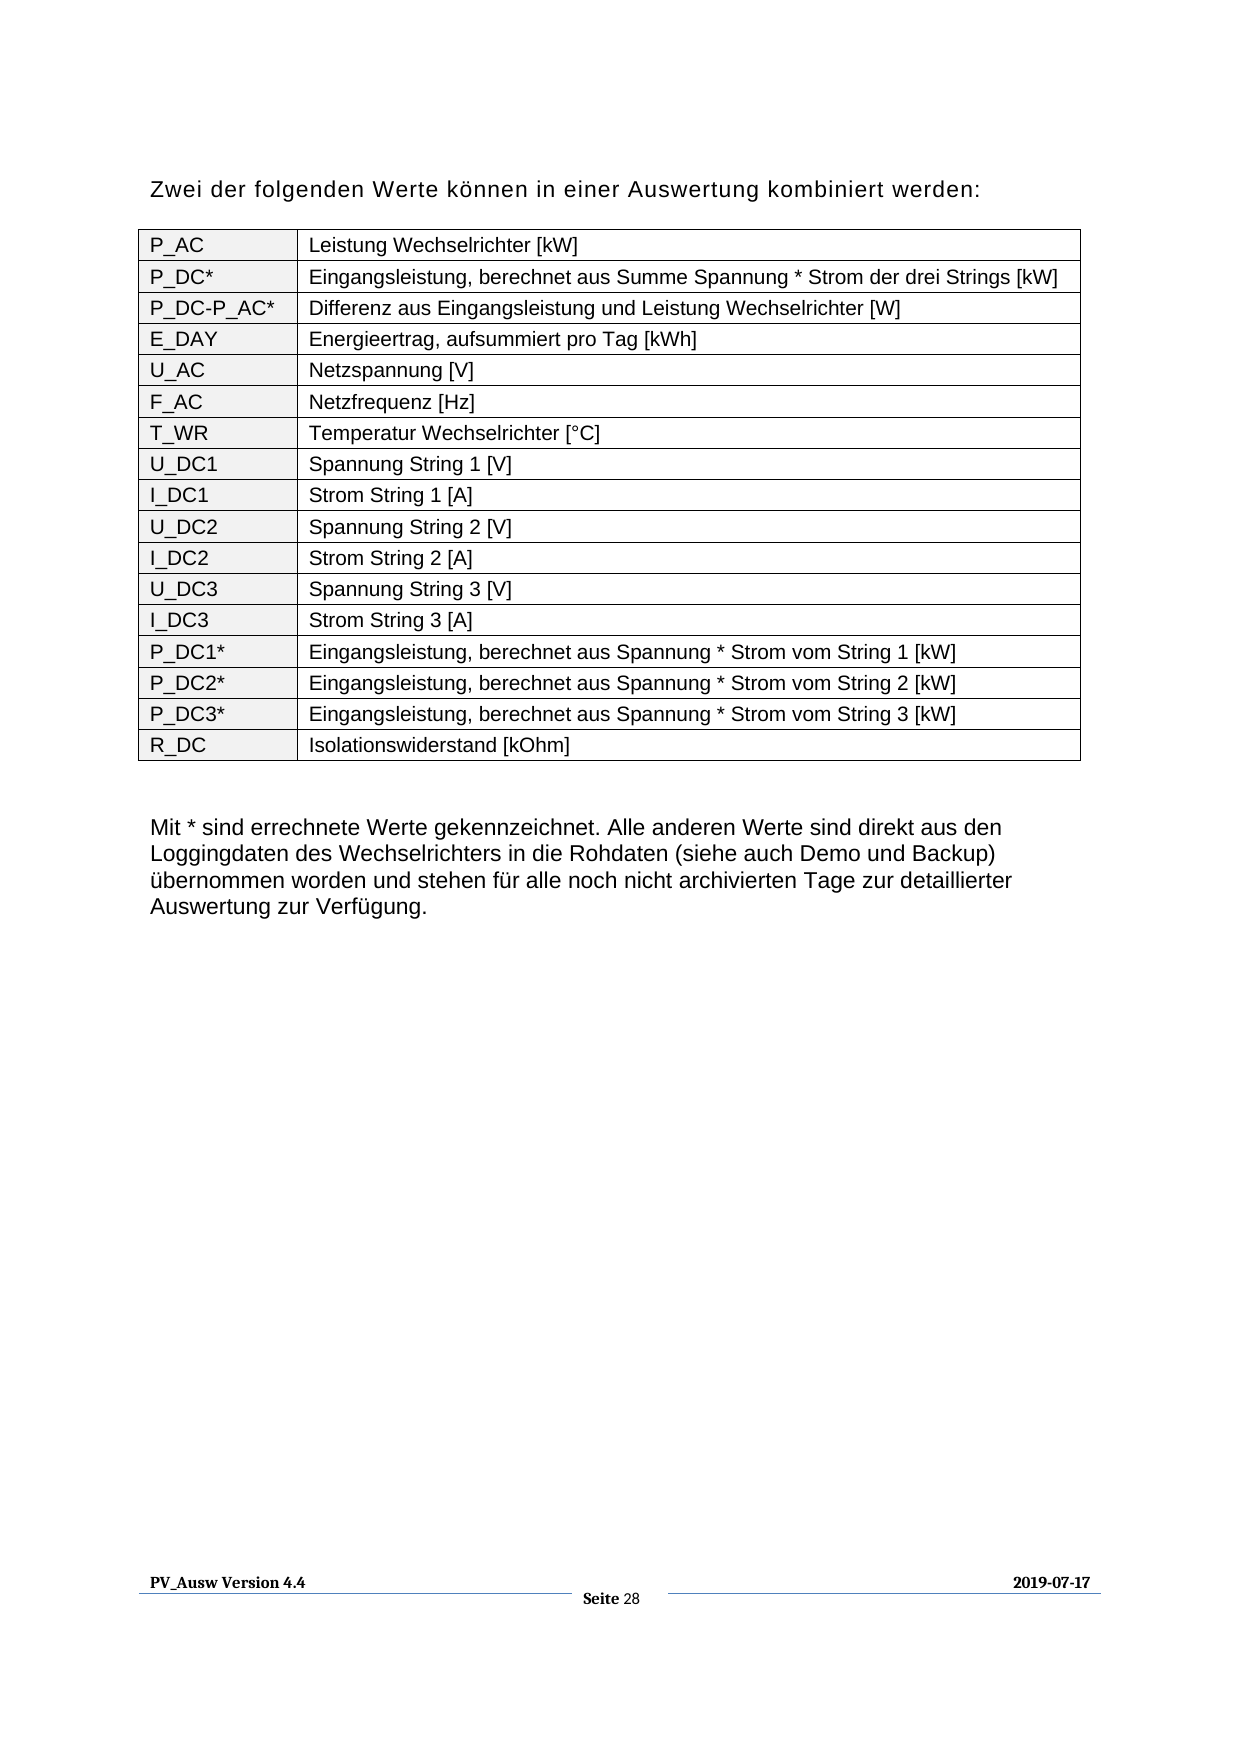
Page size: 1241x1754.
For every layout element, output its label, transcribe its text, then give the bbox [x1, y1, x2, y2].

table_cell U_DC1 [139, 449, 297, 479]
table_cell Netzspannung [V] [298, 355, 1080, 385]
table_cell Eingangsleistung, berechnet aus Spannung * Strom vom String 2 [kW] [298, 668, 1080, 698]
text Mit * sind errechnete Werte gekennzeichnet. Alle anderen Werte sind direkt aus den Loggingdaten des Wechselrichters in die Rohdaten (siehe auch Demo und Backup) übernommen worden und stehen für alle noch nicht archivierten Tage zur detaillierter Auswertung zur Verfügung. [150, 814, 1090, 919]
table_cell Eingangsleistung, berechnet aus Spannung * Strom vom String 3 [kW] [298, 699, 1080, 729]
table_cell Eingangsleistung, berechnet aus Spannung * Strom vom String 1 [kW] [298, 636, 1080, 667]
table_cell P_DC2* [139, 668, 297, 698]
table_cell T_WR [139, 418, 297, 448]
table_cell Strom String 3 [A] [298, 605, 1080, 635]
table_cell I_DC1 [139, 480, 297, 510]
table_cell Isolationswiderstand [kOhm] [298, 730, 1080, 760]
table_cell Spannung String 3 [V] [298, 574, 1080, 604]
table_cell Energieertrag, aufsummiert pro Tag [kWh] [298, 324, 1080, 354]
table_header Leistung Wechselrichter [kW] [298, 230, 1080, 260]
table_cell Differenz aus Eingangsleistung und Leistung Wechselrichter [W] [298, 293, 1080, 323]
table_cell Temperatur Wechselrichter [°C] [298, 418, 1080, 448]
table_cell P_DC3* [139, 699, 297, 729]
table_cell I_DC2 [139, 543, 297, 573]
table_cell Eingangsleistung, berechnet aus Summe Spannung * Strom der drei Strings [kW] [298, 261, 1080, 292]
table_cell Strom String 2 [A] [298, 543, 1080, 573]
table_cell Netzfrequenz [Hz] [298, 386, 1080, 417]
table_cell P_DC-P_AC* [139, 293, 297, 323]
text Zwei der folgenden Werte können in einer Auswertung kombiniert werden: [150, 176, 1090, 203]
table_cell F_AC [139, 386, 297, 417]
table_cell U_DC2 [139, 511, 297, 542]
table_cell Spannung String 2 [V] [298, 511, 1080, 542]
table_cell R_DC [139, 730, 297, 760]
table_cell P_DC* [139, 261, 297, 292]
table_cell Strom String 1 [A] [298, 480, 1080, 510]
table_cell U_DC3 [139, 574, 297, 604]
table_cell Spannung String 1 [V] [298, 449, 1080, 479]
table_cell I_DC3 [139, 605, 297, 635]
table_cell U_AC [139, 355, 297, 385]
table_header P_AC [139, 230, 297, 260]
table_cell E_DAY [139, 324, 297, 354]
table_cell P_DC1* [139, 636, 297, 667]
